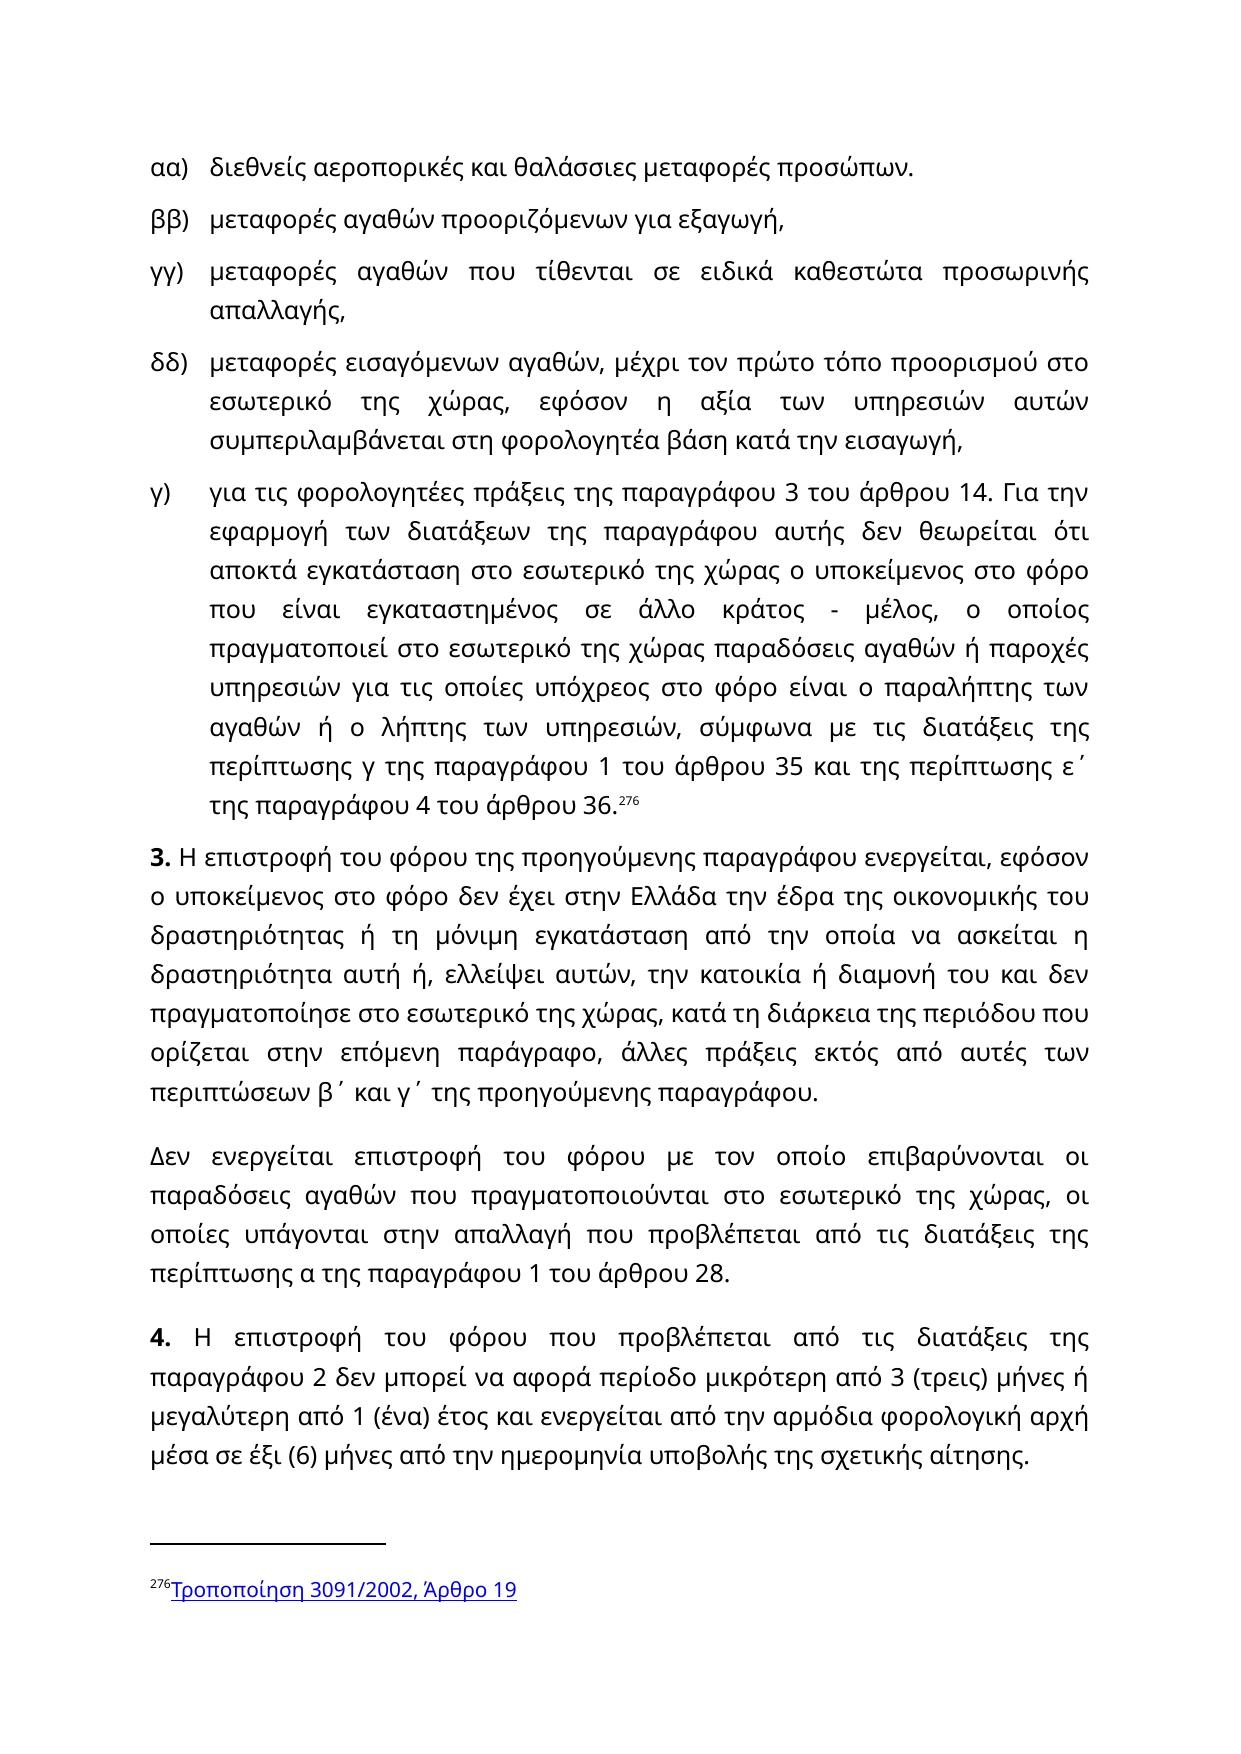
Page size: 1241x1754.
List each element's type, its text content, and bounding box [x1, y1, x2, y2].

list γ) για τις φορολογητέες πράξεις της παραγράφου 3 του άρθρου 14. Για την εφαρμογή των διατάξεων της παραγράφου αυτής δεν θεωρείται ότι αποκτά εγκατάσταση στο εσωτερικό της χώρας ο υποκείμενος στο φόρο που είναι εγκαταστημένος σε άλλο κράτος - μέλος, ο οποίος πραγματοποιεί στο εσωτερικό της χώρας παραδόσεις αγαθών ή παροχές υπηρεσιών για τις οποίες υπόχρεος στο φόρο είναι ο παραλήπτης των αγαθών ή ο λήπτης των υπηρεσιών, σύμφωνα με τις διατάξεις της περίπτωσης γ της παραγράφου 1 του άρθρου 35 και της περίπτωσης ε΄ της παραγράφου 4 του άρθρου 36. [150, 474, 1090, 822]
text Τροποποίηση 3091/2002, Άρθρο 19 [150, 1576, 1090, 1604]
text Δεν ενεργείται επιστροφή του φόρου με τον οποίο επιβαρύνονται οι παραδόσεις αγαθών που πραγματοποιούνται στο εσωτερικό της χώρας, οι οποίες υπάγονται στην απαλλαγή που προβλέπεται από τις διατάξεις της περίπτωσης α της παραγράφου 1 του άρθρου 28. [150, 1138, 1090, 1290]
text 3. Η επιστροφή του φόρου της προηγούμενης παραγράφου ενεργείται, εφόσον ο υποκείμενος στο φόρο δεν έχει στην Ελλάδα την έδρα της οικονομικής του δραστηριότητας ή τη μόνιμη εγκατάσταση από την οποία να ασκείται η δραστηριότητα αυτή ή, ελλείψει αυτών, την κατοικία ή διαμονή του και δεν πραγματοποίησε στο εσωτερικό της χώρας, κατά τη διάρκεια της περιόδου που ορίζεται στην επόμενη παράγραφο, άλλες πράξεις εκτός από αυτές των περιπτώσεων β΄ και γ΄ της προηγούμενης παραγράφου. [150, 839, 1090, 1108]
list δδ) μεταφορές εισαγόμενων αγαθών, μέχρι τον πρώτο τόπο προορισμού στο εσωτερικό της χώρας, εφόσον η αξία των υπηρεσιών αυτών συμπεριλαμβάνεται στη φορολογητέα βάση κατά την εισαγωγή, [150, 344, 1090, 457]
text 4. Η επιστροφή του φόρου που προβλέπεται από τις διατάξεις της παραγράφου 2 δεν μπορεί να αφορά περίοδο μικρότερη από 3 (τρεις) μήνες ή μεγαλύτερη από 1 (ένα) έτος και ενεργείται από την αρμόδια φορολογική αρχή μέσα σε έξι (6) μήνες από την ημερομηνία υποβολής της σχετικής αίτησης. [150, 1320, 1090, 1472]
list γγ) μεταφορές αγαθών που τίθενται σε ειδικά καθεστώτα προσωρινής απαλλαγής, [150, 253, 1090, 327]
list αα) διεθνείς αεροπορικές και θαλάσσιες μεταφορές προσώπων. [150, 150, 1090, 184]
list ββ) μεταφορές αγαθών προοριζόμενων για εξαγωγή, [150, 202, 1090, 236]
